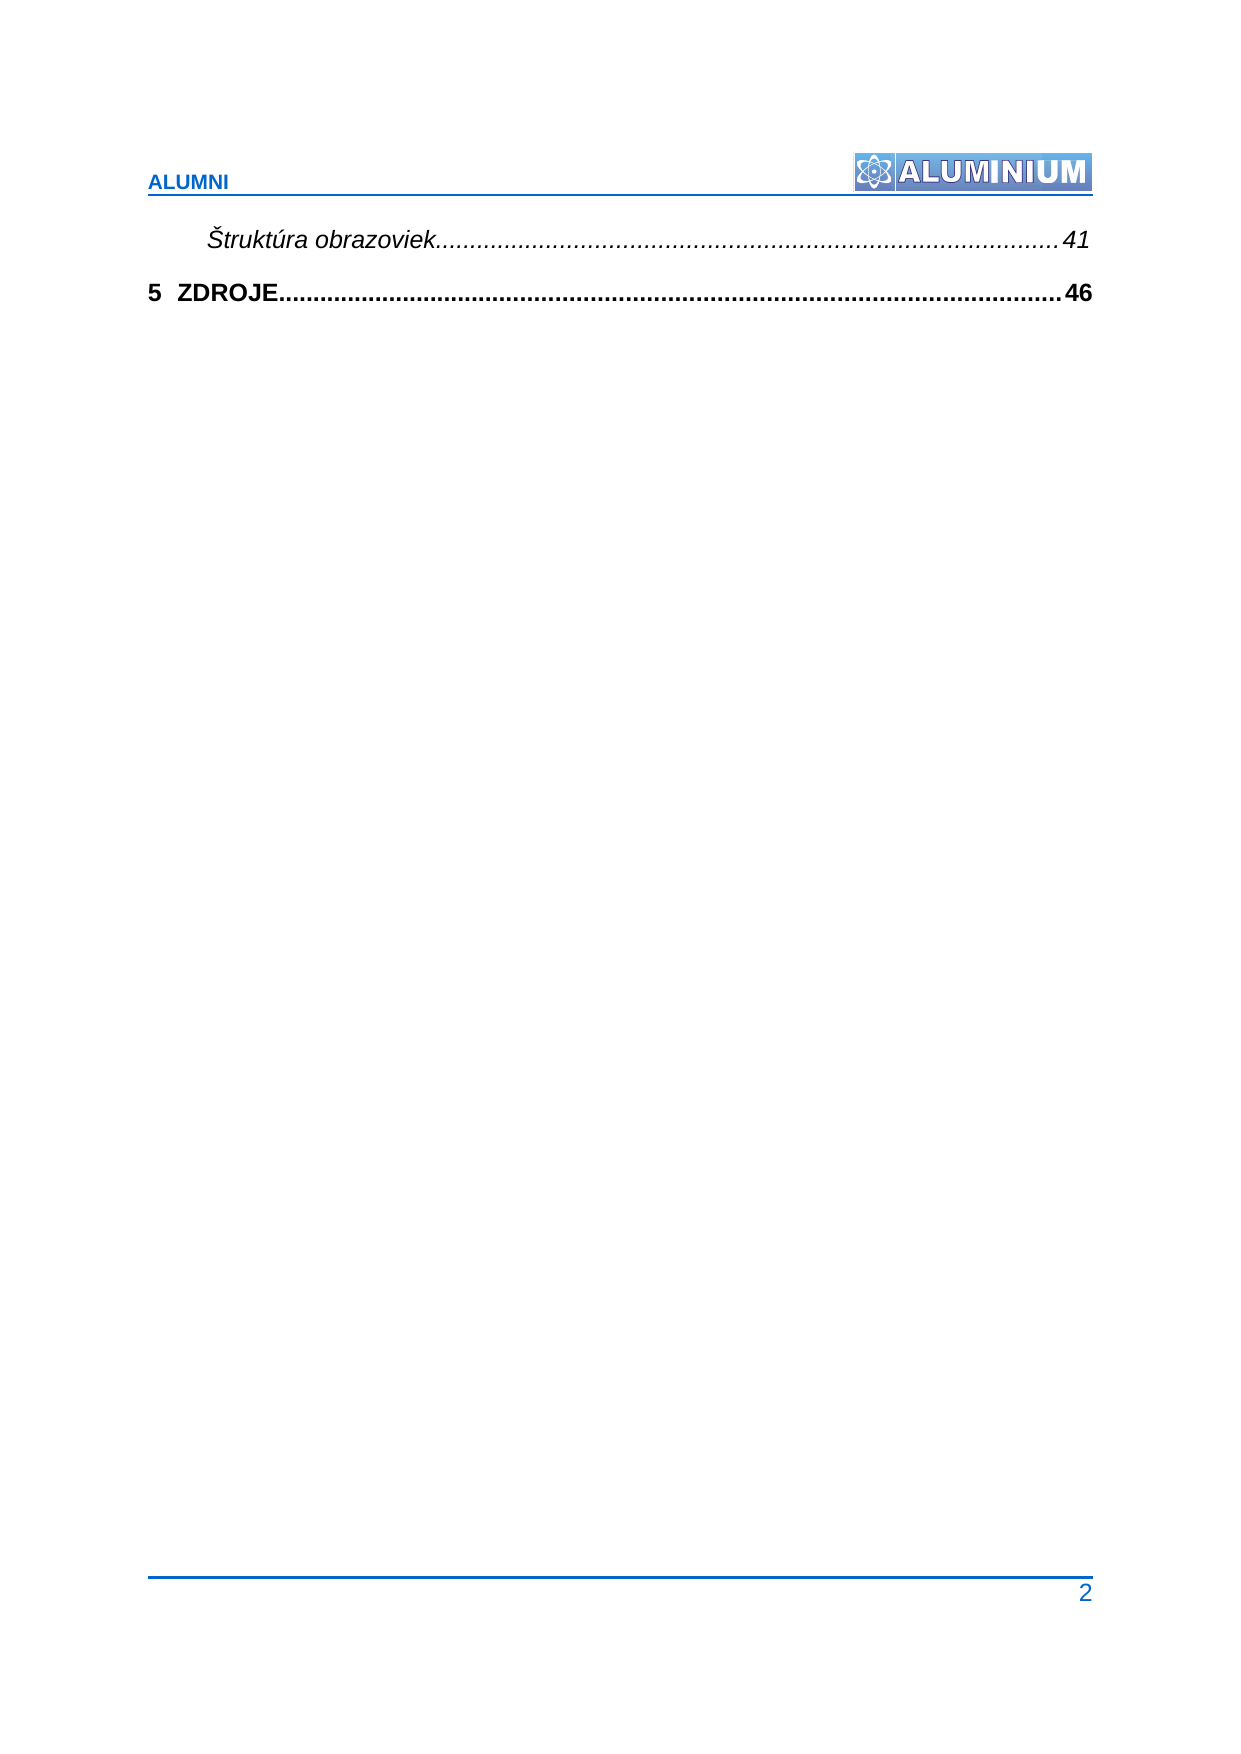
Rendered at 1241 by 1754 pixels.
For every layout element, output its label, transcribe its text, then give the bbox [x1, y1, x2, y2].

text Štruktúra obrazoviek 41 [207, 226, 1093, 253]
text 5 Zdroje 46 [148, 278, 1093, 306]
